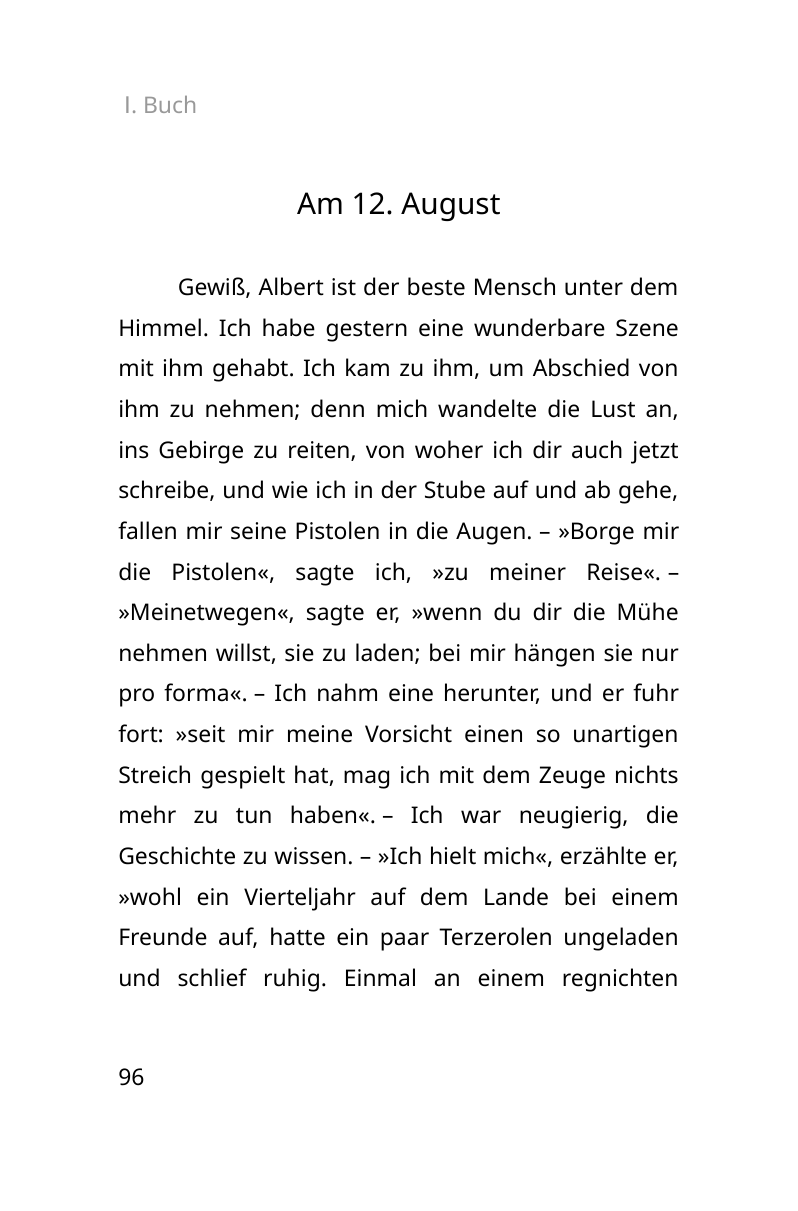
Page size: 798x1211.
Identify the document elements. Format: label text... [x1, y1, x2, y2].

text Gewiß, Albert ist der beste Mensch unter dem Himmel. Ich habe gestern eine wunderbare Szene mit ihm gehabt. Ich kam zu ihm, um Abschied von ihm zu nehmen; denn mich wandelte die Lust an, ins Gebirge zu reiten, von woher ich dir auch jetzt schreibe, und wie ich in der Stube auf und ab gehe, fallen mir seine Pistolen in die Augen. – »Borge mir die Pistolen«, sagte ich, »zu meiner Reise«. – »Meinetwegen«, sagte er, »wenn du dir die Mühe nehmen willst, sie zu laden; bei mir hängen sie nur pro forma«. – Ich nahm eine herunter, und er fuhr fort: »seit mir meine Vorsicht einen so unartigen Streich gespielt hat, mag ich mit dem Zeuge nichts mehr zu tun haben«. – Ich war neugierig, die Geschichte zu wissen. – »Ich hielt mich«, erzählte er, »wohl ein Vierteljahr auf dem Lande bei einem Freunde auf, hatte ein paar Terzerolen ungeladen und schlief ruhig. Einmal an einem regnichten [118, 247, 679, 993]
subtitle Am 12. August [118, 149, 679, 223]
